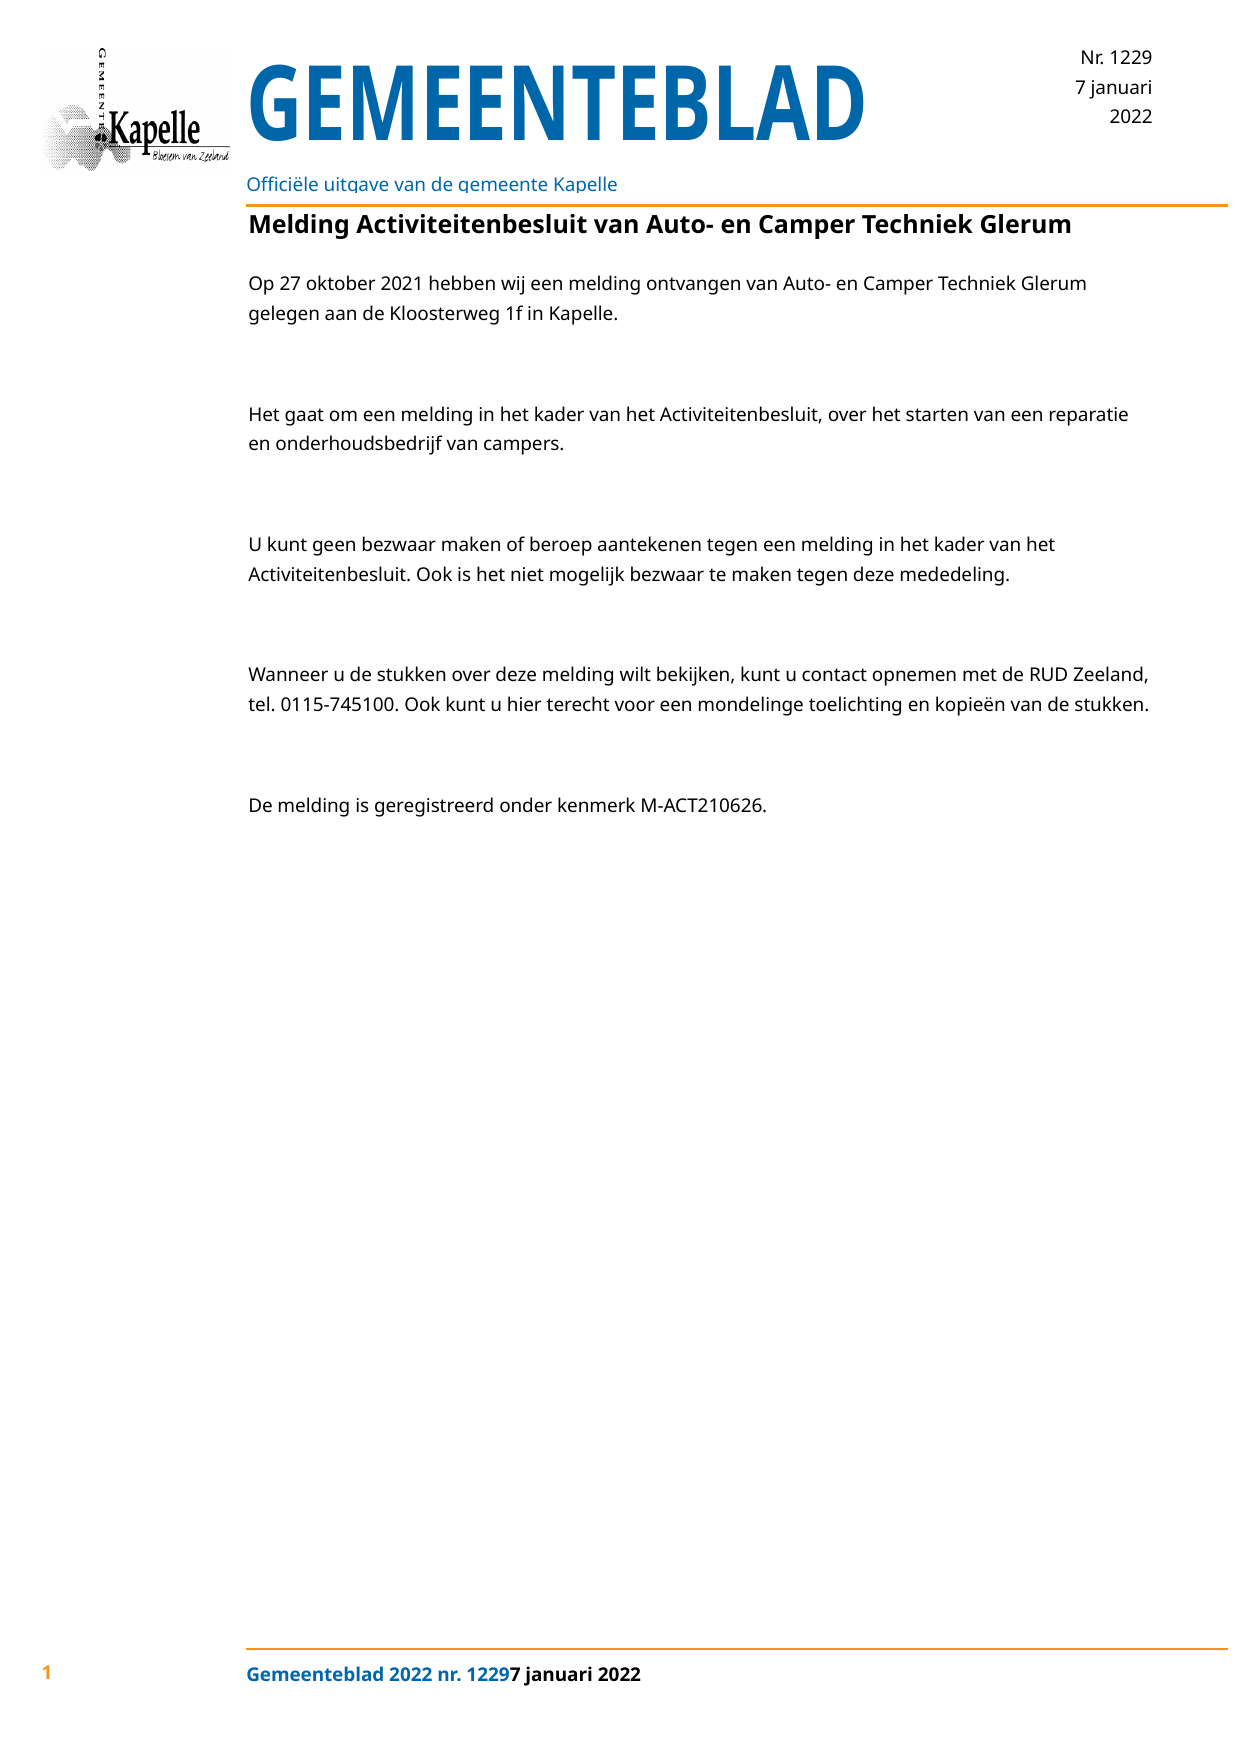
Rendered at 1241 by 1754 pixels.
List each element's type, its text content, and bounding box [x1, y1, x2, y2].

text Melding Activiteitenbesluit van Auto- en Camper Techniek Glerum [248, 207, 1152, 241]
text Op 27 oktober 2021 hebben wij een melding ontvangen van Auto- en Camper Techniek Glerum gelegen aan de Kloosterweg 1f in Kapelle. [248, 270, 1152, 326]
text De melding is geregistreerd onder kenmerk M-ACT210626. [248, 792, 1152, 818]
text Wanneer u de stukken over deze melding wilt bekijken, kunt u contact opnemen met de RUD Zeeland, tel. 0115-745100. Ook kunt u hier terecht voor een mondelinge toelichting en kopieën van de stukken. [248, 662, 1152, 717]
text Het gaat om een melding in het kader van het Activiteitenbesluit, over het starten van een reparatie en onderhoudsbedrijf van campers. [248, 401, 1152, 456]
text U kunt geen bezwaar maken of beroep aantekenen tegen een melding in het kader van het Activiteitenbesluit. Ook is het niet mogelijk bezwaar te maken tegen deze mededeling. [248, 531, 1152, 586]
picture [41, 47, 231, 172]
